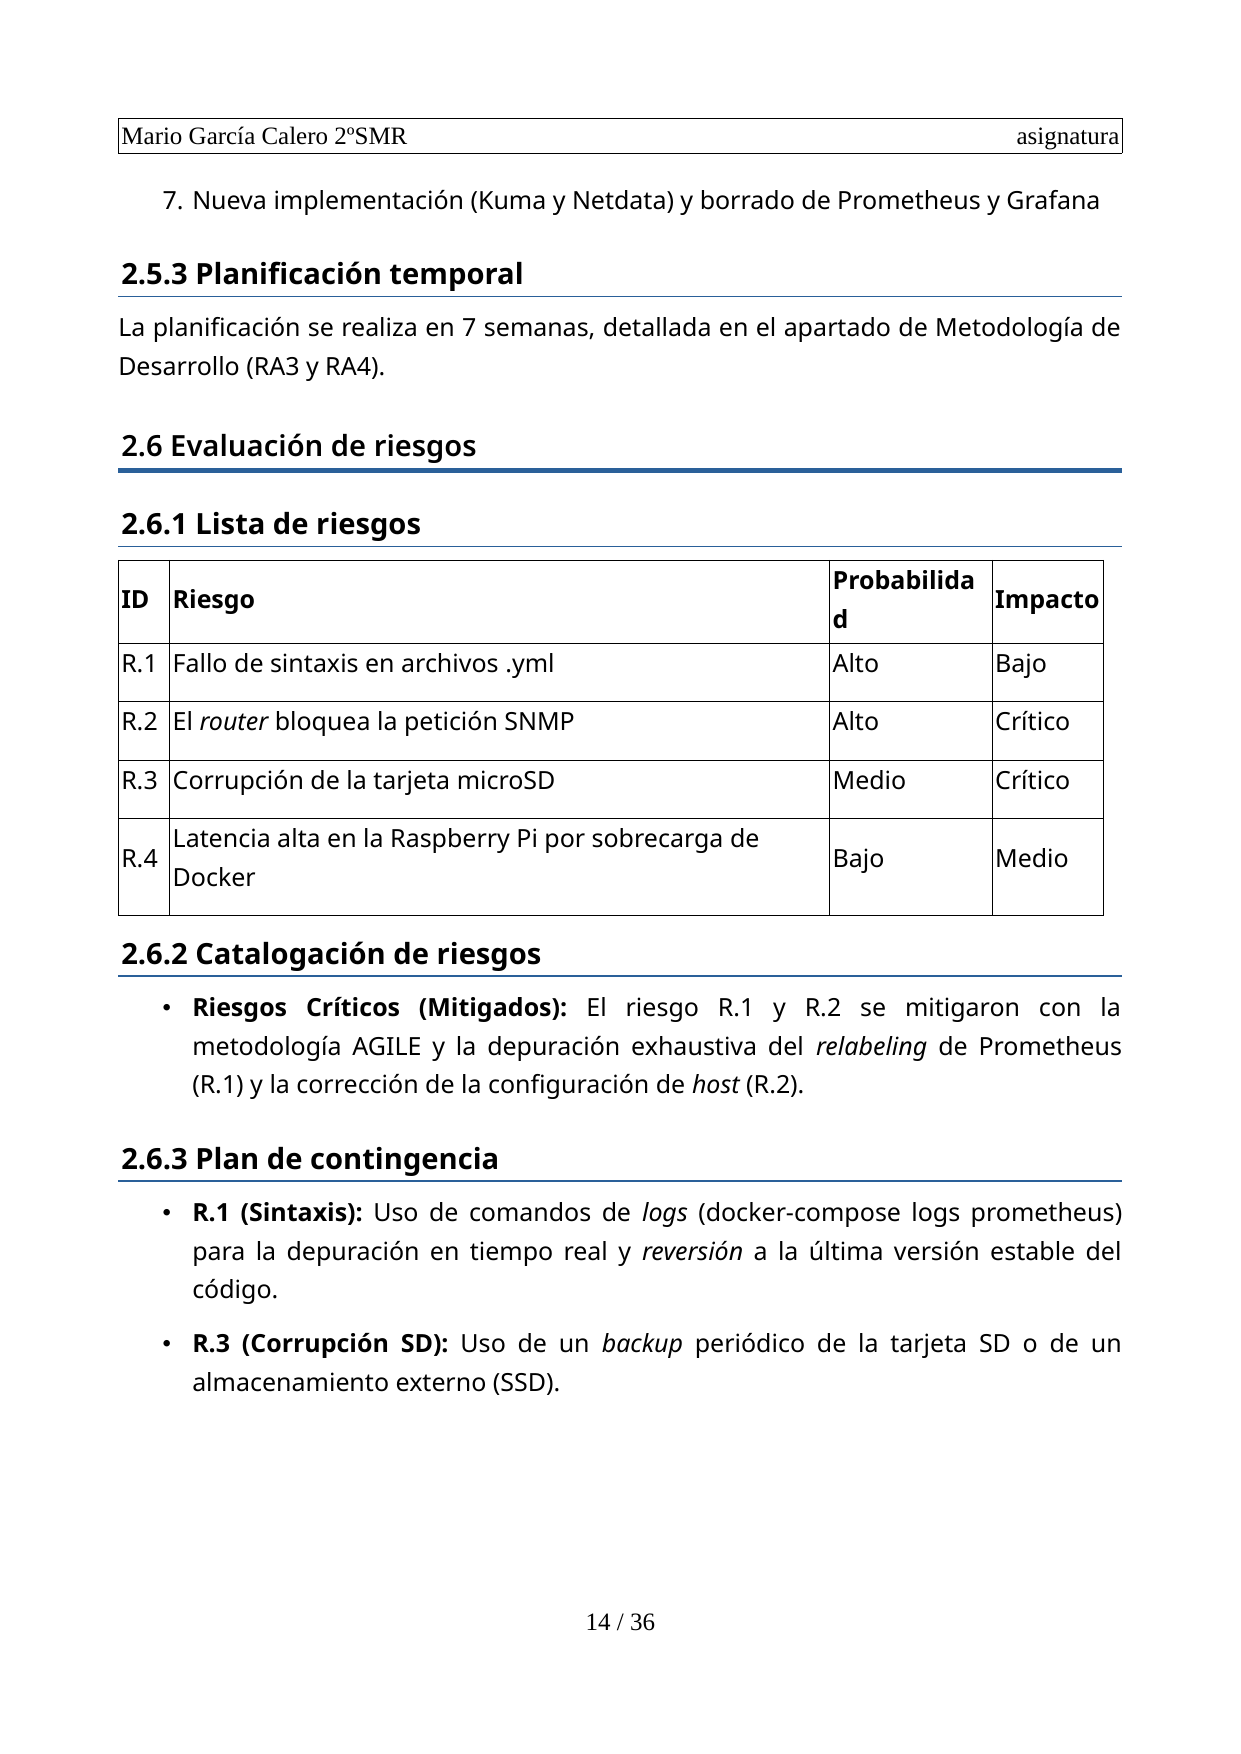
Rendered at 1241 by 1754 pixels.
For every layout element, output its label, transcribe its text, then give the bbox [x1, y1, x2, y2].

table_header Impacto [993, 561, 1103, 642]
table_cell Bajo [830, 819, 992, 915]
table_cell Bajo [993, 644, 1103, 701]
table_cell R.1 [119, 644, 169, 701]
table_cell R.2 [119, 702, 169, 759]
table_cell R.3 [119, 761, 169, 818]
table_cell Medio [830, 761, 992, 818]
text La planificación se realiza en 7 semanas, detallada en el apartado de Metodología de Desarrollo (RA3 y RA4). [118, 310, 1122, 383]
subtitle 2.6.1 Lista de riesgos [118, 500, 1122, 546]
table_cell Alto [830, 644, 992, 701]
list Riesgos Críticos (Mitigados): El riesgo R.1 y R.2 se mitigaron con la metodología AGILE y la depuración exhaustiva del relabeling de Prometheus (R.1) y la corrección de la configuración de host (R.2). [162, 989, 1122, 1101]
list R.1 (Sintaxis): Uso de comandos de logs (docker-compose logs prometheus) para la depuración en tiempo real y reversión a la última versión estable del código. [162, 1194, 1122, 1306]
table_cell Crítico [993, 702, 1103, 759]
list R.3 (Corrupción SD): Uso de un backup periódico de la tarjeta SD o de un almacenamiento externo (SSD). [162, 1325, 1122, 1398]
table_cell Corrupción de la tarjeta microSD [170, 761, 829, 818]
subtitle 2.6.2 Catalogación de riesgos [118, 930, 1122, 975]
subtitle 2.6.3 Plan de contingencia [118, 1135, 1122, 1180]
table_header Probabilidad [830, 561, 992, 642]
table_cell Medio [993, 819, 1103, 915]
table_cell Fallo de sintaxis en archivos .yml [170, 644, 829, 701]
subtitle 2.6 Evaluación de riesgos [118, 423, 1122, 468]
list Nueva implementación (Kuma y Netdata) y borrado de Prometheus y Grafana [162, 182, 1122, 216]
table_cell Latencia alta en la Raspberry Pi por sobrecarga de Docker [170, 819, 829, 915]
table_header ID [119, 561, 169, 642]
table_cell El router bloquea la petición SNMP [170, 702, 829, 759]
subtitle 2.5.3 Planificación temporal [118, 250, 1122, 296]
table_cell Crítico [993, 761, 1103, 818]
table_cell R.4 [119, 819, 169, 915]
table_header Riesgo [170, 561, 829, 642]
table_cell Alto [830, 702, 992, 759]
